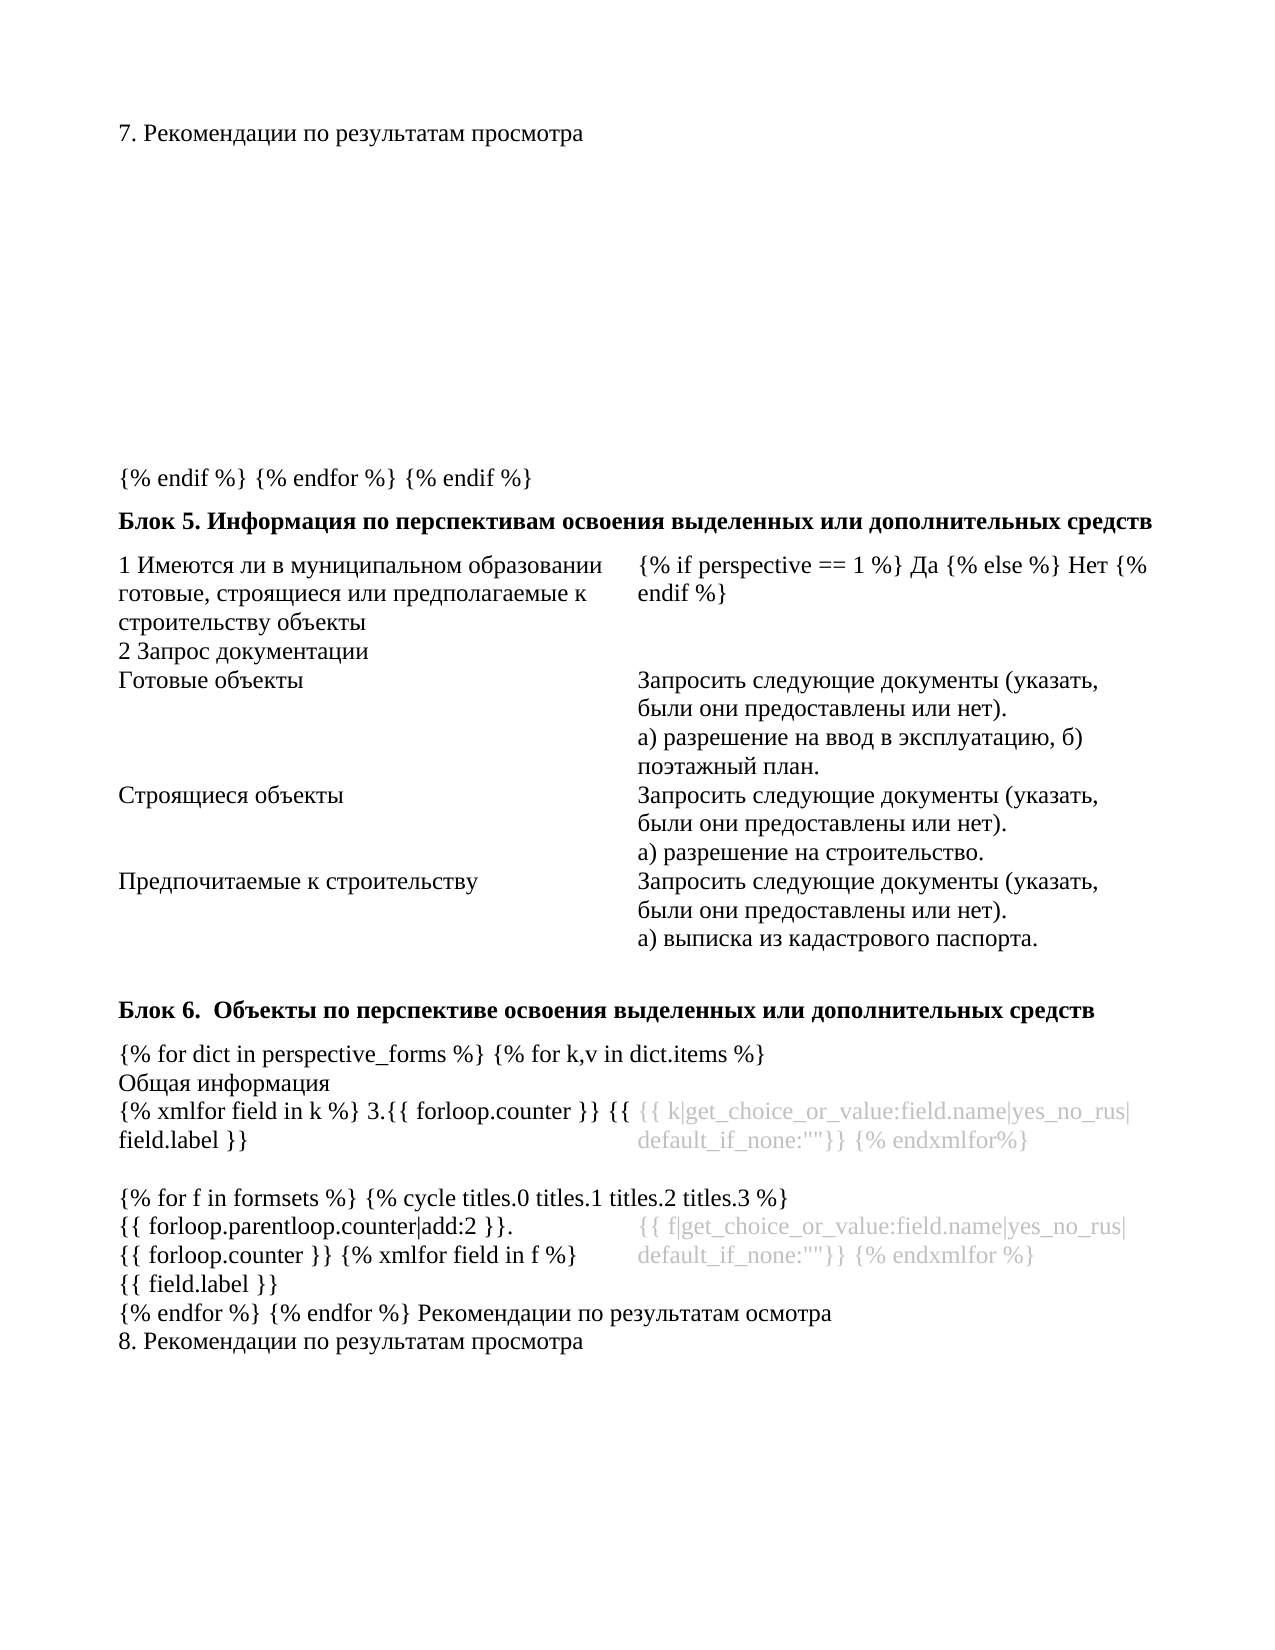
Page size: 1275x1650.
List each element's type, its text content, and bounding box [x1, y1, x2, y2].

table_cell 2 Запрос документации [118, 636, 637, 665]
table_cell Готовые объекты [118, 665, 637, 780]
text {% for dict in perspective_forms %} {% for k,v in dict.items %} [118, 1039, 1157, 1068]
text Общая информация [118, 1068, 1157, 1096]
table_cell Предпочитаемые к строительству [118, 866, 637, 952]
table_header {% xmlfor field in k %} 3.{{ forloop.counter }} {{ field.label }} [118, 1096, 637, 1154]
table_header 8. Рекомендации по результатам просмотра [118, 1326, 637, 1528]
table_cell Запросить следующие документы (указать, были они предоставлены или нет). а) разрешение на строительство. [638, 780, 1157, 866]
table_header [638, 1326, 1157, 1528]
text {% for f in formsets %} {% cycle titles.0 titles.1 titles.2 titles.3 %} [118, 1183, 1157, 1211]
table_cell [638, 636, 1157, 665]
table_cell Строящиеся объекты [118, 780, 637, 866]
table_header 7. Рекомендации по результатам просмотра [118, 118, 637, 463]
text {% endif %} {% endfor %} {% endif %} [118, 463, 1157, 492]
table_header {{ forloop.parentloop.counter|add:2 }}.{{ forloop.counter }} {% xmlfor field in f %} {{ field.label }} [118, 1211, 637, 1298]
table_header [638, 118, 1157, 463]
subtitle Блок 5. Информация по перспективам освоения выделенных или дополнительных средств [118, 506, 1157, 535]
subtitle Блок 6. Объекты по перспективе освоения выделенных или дополнительных средств [118, 996, 1157, 1024]
table_header {{ k|get_choice_or_value:field.name|yes_no_rus|default_if_none:""}} {% endxmlfor%} [638, 1096, 1157, 1154]
table_header {{ f|get_choice_or_value:field.name|yes_no_rus|default_if_none:""}} {% endxmlfor %} [638, 1211, 1157, 1298]
table_cell Запросить следующие документы (указать, были они предоставлены или нет). а) выписка из кадастрового паспорта. [638, 866, 1157, 952]
table_header 1 Имеются ли в муниципальном образовании готовые, строящиеся или предполагаемые к строительству объекты [118, 550, 637, 636]
table_header {% if perspective == 1 %} Да {% else %} Нет {% endif %} [638, 550, 1157, 636]
table_cell Запросить следующие документы (указать, были они предоставлены или нет). а) разрешение на ввод в эксплуатацию, б) поэтажный план. [638, 665, 1157, 780]
text {% endfor %} {% endfor %} Рекомендации по результатам осмотра [118, 1298, 1157, 1326]
